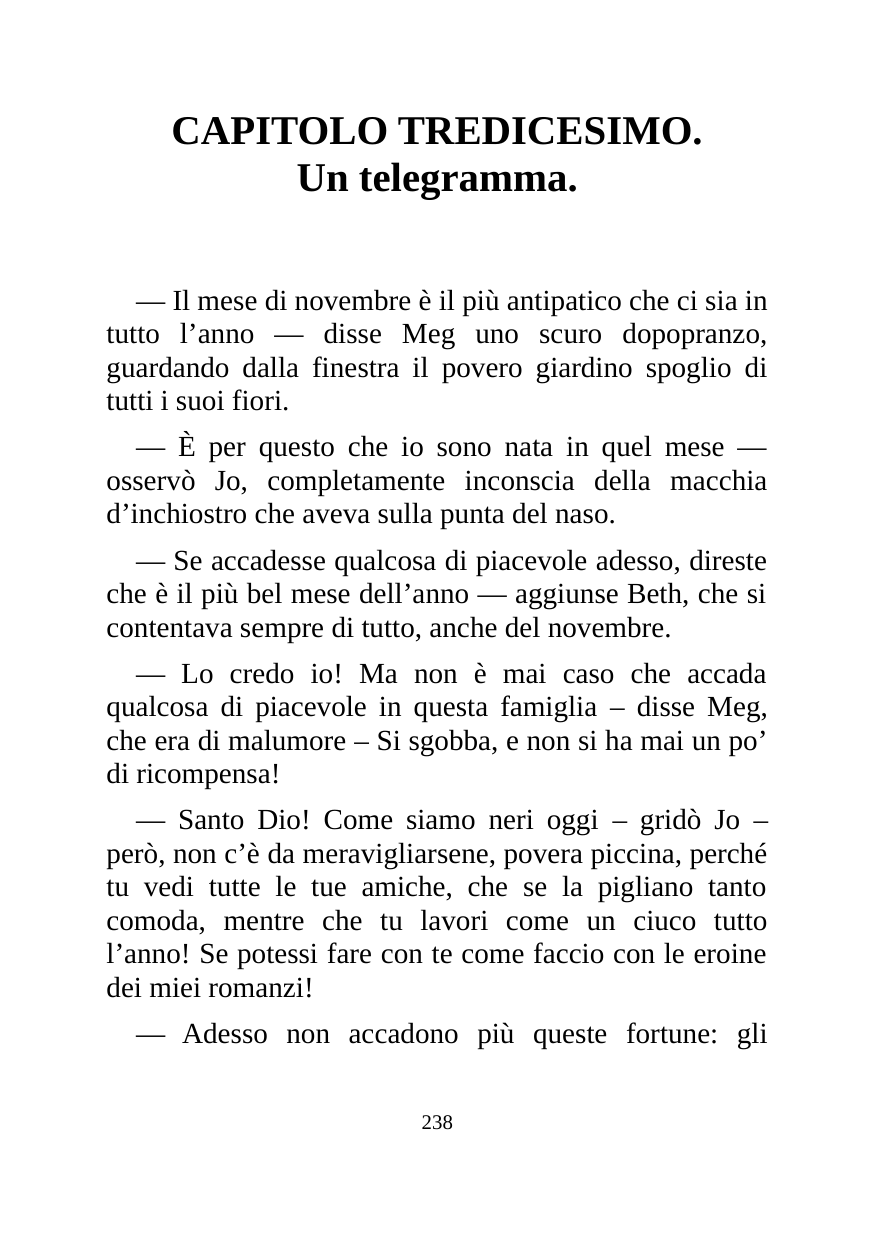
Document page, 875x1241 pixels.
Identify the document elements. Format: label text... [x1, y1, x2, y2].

text — Santo Dio! Come siamo neri oggi – gridò Jo – però, non c’è da meravigliarsene, povera piccina, perché tu vedi tutte le tue amiche, che se la pigliano tanto comoda, mentre che tu lavori come un ciuco tutto l’anno! Se potessi fare con te come faccio con le eroine dei miei romanzi! [106, 802, 768, 1004]
text — Adesso non accadono più queste fortune: gli [106, 1016, 768, 1050]
text — Se accadesse qualcosa di piacevole adesso, direste che è il più bel mese dell’anno — aggiunse Beth, che si contentava sempre di tutto, anche del novembre. [106, 543, 768, 643]
text — Il mese di novembre è il più antipatico che ci sia in tutto l’anno — disse Meg uno scuro dopopranzo, guardando dalla finestra il povero giardino spoglio di tutti i suoi fiori. [106, 283, 768, 417]
text — Lo credo io! Ma non è mai caso che accada qualcosa di piacevole in questa famiglia – disse Meg, che era di malumore – Si sgobba, e non si ha mai un po’ di ricompensa! [106, 656, 768, 790]
text — È per questo che io sono nata in quel mese — osservò Jo, completamente inconscia della macchia d’inchiostro che aveva sulla punta del naso. [106, 429, 768, 530]
subtitle CAPITOLO TREDICESIMO. Un telegramma. [106, 106, 768, 200]
